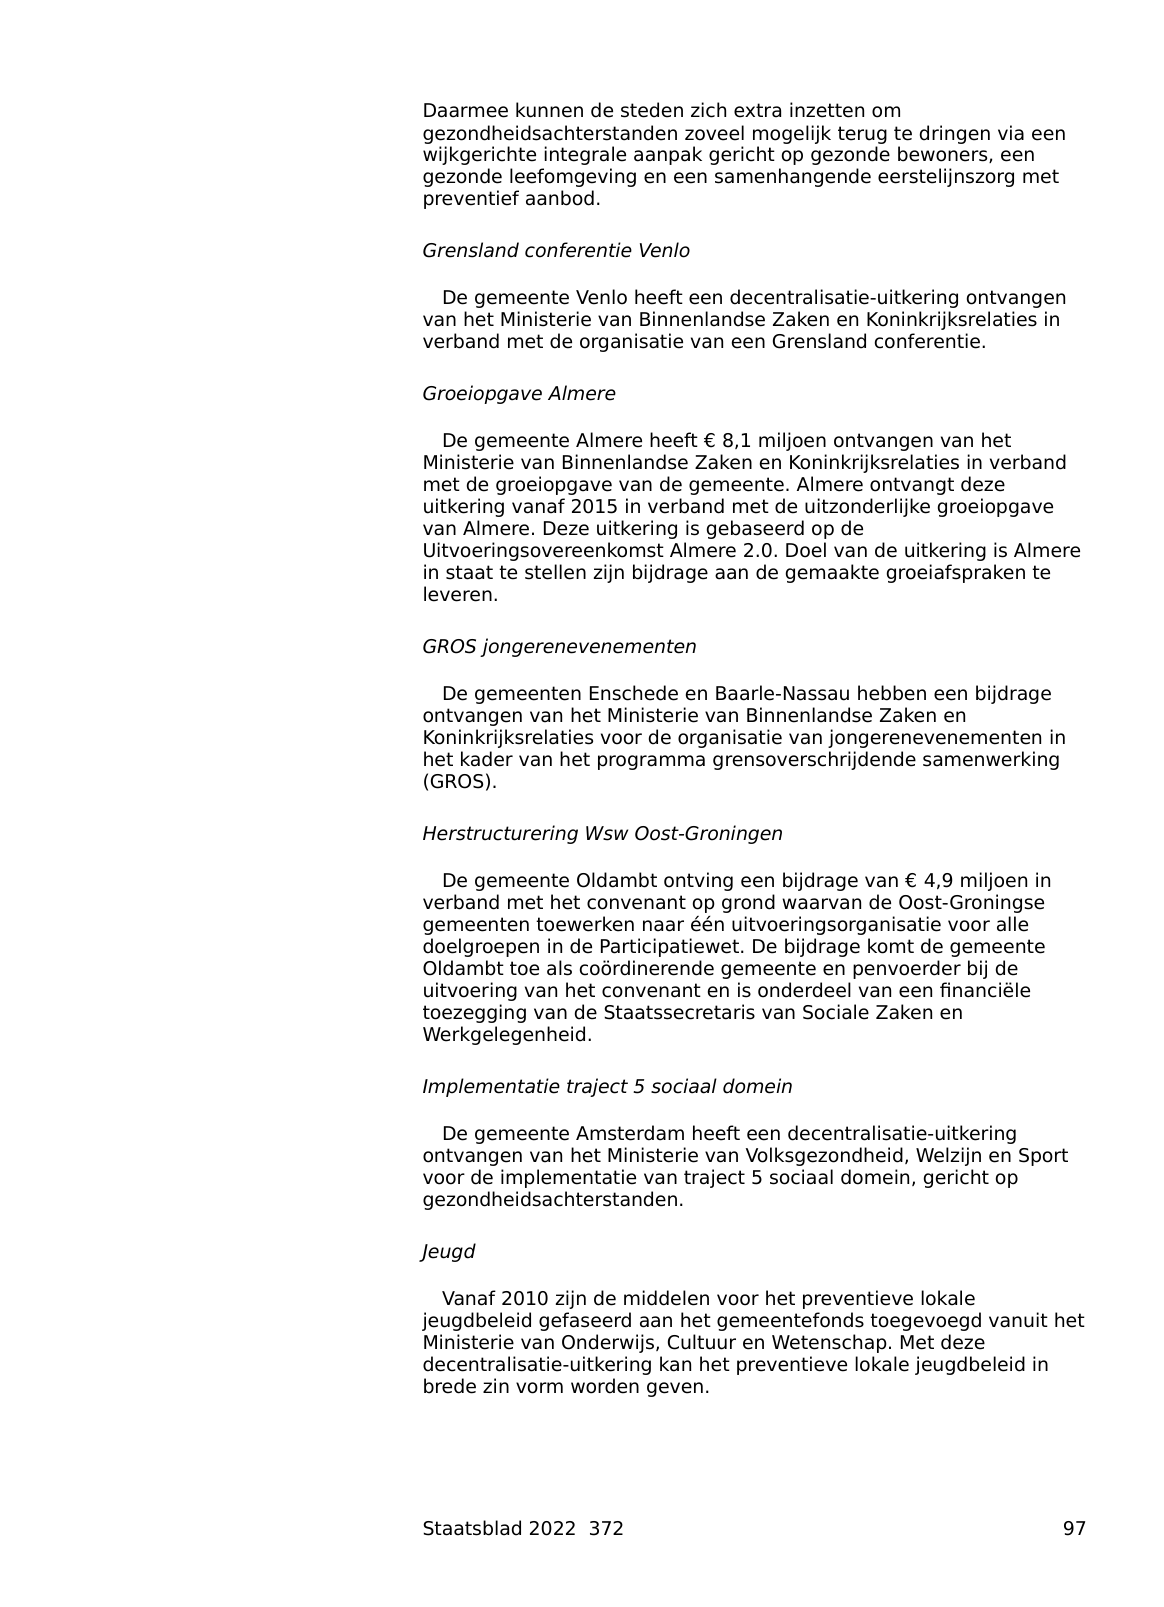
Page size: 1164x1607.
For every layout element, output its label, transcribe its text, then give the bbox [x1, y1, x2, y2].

subtitle Implementatie traject 5 sociaal domein [422, 1076, 1087, 1098]
text De gemeente Almere heeft € 8,1 miljoen ontvangen van het Ministerie van Binnenlandse Zaken en Koninkrijksrelaties in verband met de groeiopgave van de gemeente. Almere ontvangt deze uitkering vanaf 2015 in verband met de uitzonderlijke groeiopgave van Almere. Deze uitkering is gebaseerd op de Uitvoeringsovereenkomst Almere 2.0. Doel van de uitkering is Almere in staat te stellen zijn bijdrage aan de gemaakte groeiafspraken te leveren. [422, 430, 1087, 606]
subtitle Herstructurering Wsw Oost-Groningen [422, 823, 1087, 845]
subtitle Grensland conferentie Venlo [422, 240, 1087, 262]
subtitle Groeiopgave Almere [422, 383, 1087, 405]
text De gemeente Venlo heeft een decentralisatie-uitkering ontvangen van het Ministerie van Binnenlandse Zaken en Koninkrijksrelaties in verband met de organisatie van een Grensland conferentie. [422, 287, 1087, 353]
subtitle Jeugd [422, 1241, 1087, 1263]
text De gemeente Amsterdam heeft een decentralisatie-uitkering ontvangen van het Ministerie van Volksgezondheid, Welzijn en Sport voor de implementatie van traject 5 sociaal domein, gericht op gezondheidsachterstanden. [422, 1123, 1087, 1211]
text De gemeenten Enschede en Baarle-Nassau hebben een bijdrage ontvangen van het Ministerie van Binnenlandse Zaken en Koninkrijksrelaties voor de organisatie van jongerenevenementen in het kader van het programma grensoverschrijdende samenwerking (GROS). [422, 683, 1087, 793]
text De gemeente Oldambt ontving een bijdrage van € 4,9 miljoen in verband met het convenant op grond waarvan de Oost-Groningse gemeenten toewerken naar één uitvoeringsorganisatie voor alle doelgroepen in de Participatiewet. De bijdrage komt de gemeente Oldambt toe als coördinerende gemeente en penvoerder bij de uitvoering van het convenant en is onderdeel van een financiële toezegging van de Staatssecretaris van Sociale Zaken en Werkgelegenheid. [422, 870, 1087, 1046]
text Vanaf 2010 zijn de middelen voor het preventieve lokale jeugdbeleid gefaseerd aan het gemeentefonds toegevoegd vanuit het Ministerie van Onderwijs, Cultuur en Wetenschap. Met deze decentralisatie-uitkering kan het preventieve lokale jeugdbeleid in brede zin vorm worden geven. [422, 1288, 1087, 1397]
text Daarmee kunnen de steden zich extra inzetten om gezondheidsachterstanden zoveel mogelijk terug te dringen via een wijkgerichte integrale aanpak gericht op gezonde bewoners, een gezonde leefomgeving en een samenhangende eerstelijnszorg met preventief aanbod. [422, 100, 1087, 210]
subtitle GROS jongerenevenementen [422, 636, 1087, 658]
